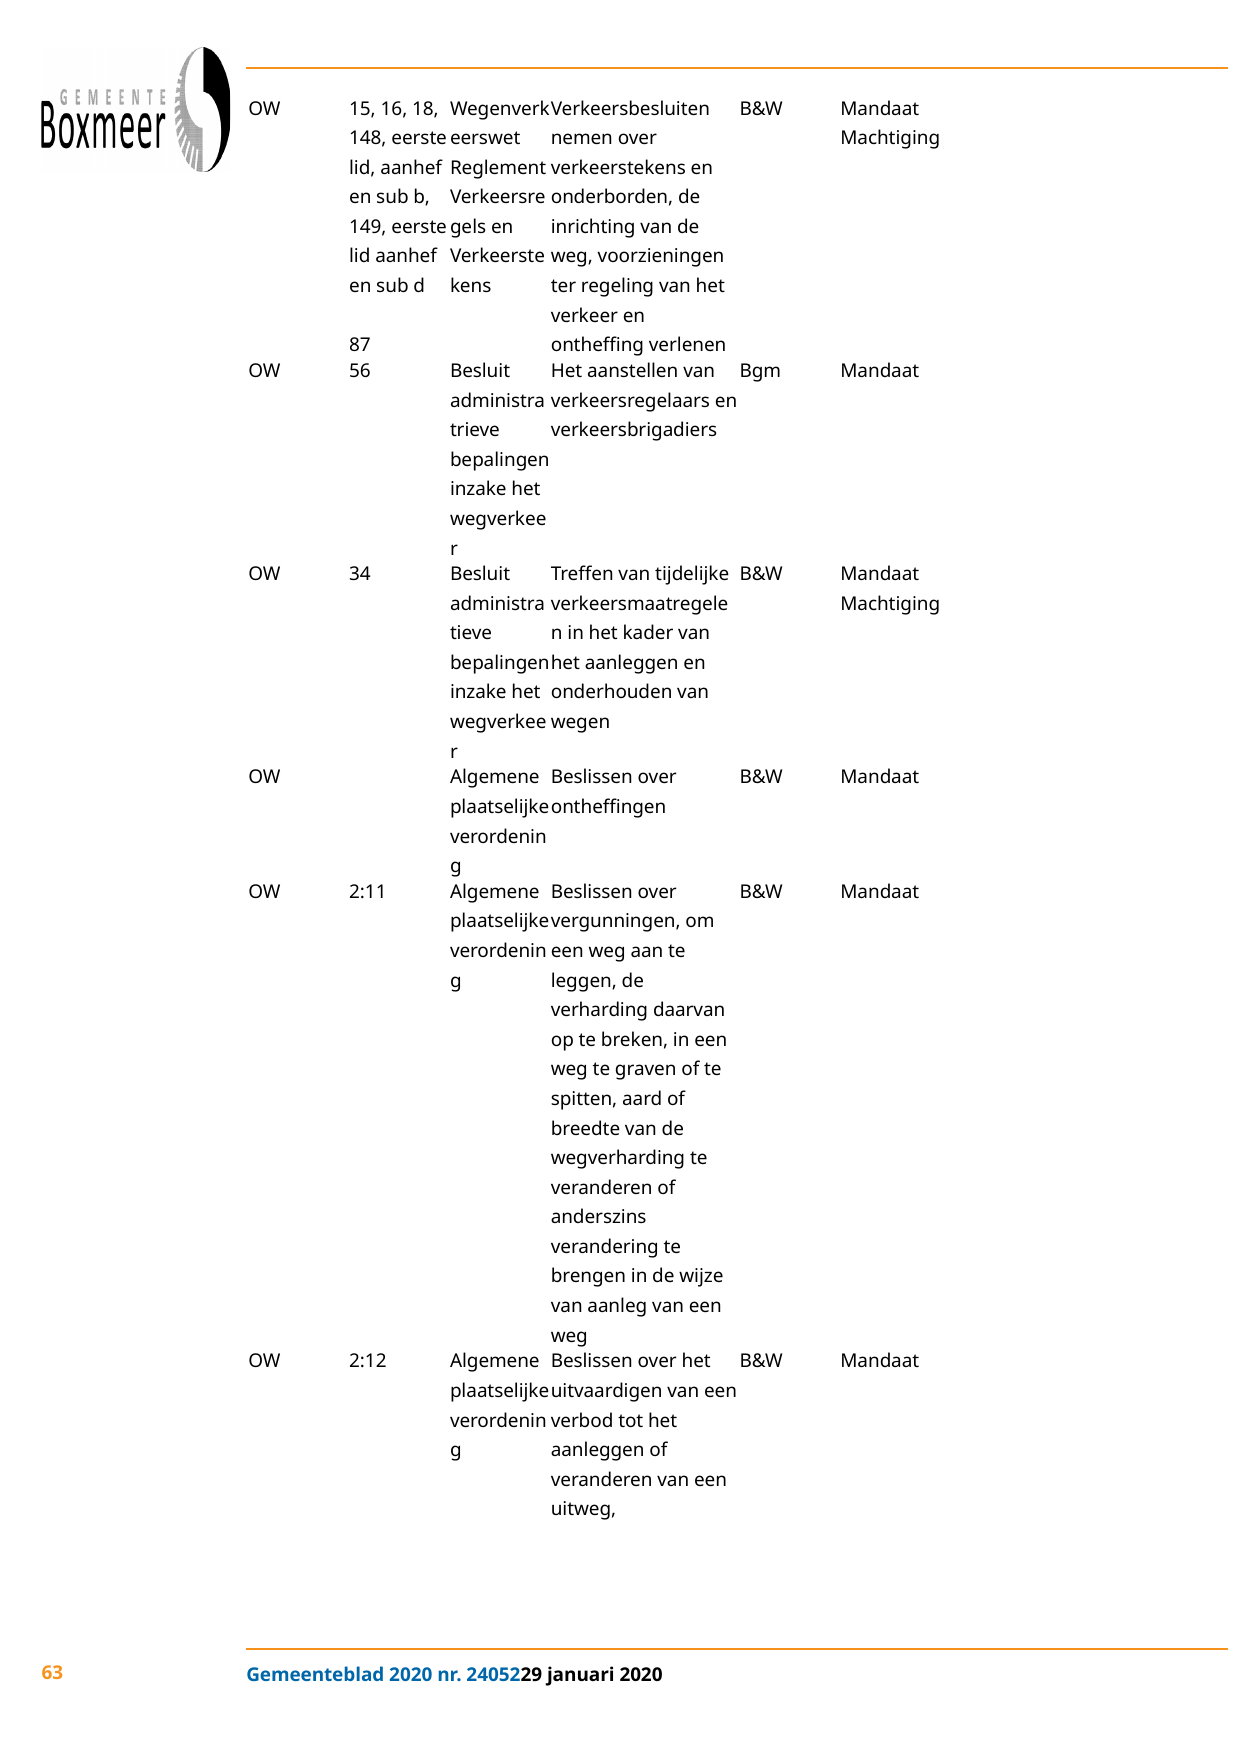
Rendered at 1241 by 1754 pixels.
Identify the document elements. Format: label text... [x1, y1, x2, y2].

table_cell Besluit administratrieve bepalingen inzake het wegverkeer [450, 357, 551, 560]
table_cell Verkeersbesluiten nemen over verkeerstekens en onderborden, de inrichting van de weg, voorzieningen ter regeling van het verkeer en ontheffing verlenen [551, 95, 739, 357]
table_cell Beslissen over vergunningen, om een weg aan te leggen, de verharding daarvan op te breken, in een weg te graven of te spitten, aard of breedte van de wegverharding te veranderen of anderszins verandering te brengen in de wijze van aanleg van een weg [551, 878, 739, 1348]
table_cell B&W [739, 1348, 840, 1521]
table_cell 15, 16, 18, 148, eerste lid, aanhef en sub b, 149, eerste lid aanhef en sub d 87 [349, 95, 450, 357]
table_cell [1042, 764, 1152, 878]
table_cell 34 [349, 560, 450, 764]
table_cell [349, 764, 450, 878]
table_cell [941, 764, 1042, 878]
table_cell Algemene plaatselijke verordening [450, 764, 551, 878]
table_cell OW [248, 764, 349, 878]
table_cell [941, 1348, 1042, 1521]
table_cell OW [248, 95, 349, 357]
table_cell Mandaat Machtiging [840, 95, 941, 357]
picture [41, 47, 231, 172]
table_cell Beslissen over het uitvaardigen van een verbod tot het aanleggen of veranderen van een uitweg, [551, 1348, 739, 1521]
table_cell [941, 560, 1042, 764]
table_cell [1042, 95, 1152, 357]
table_cell [1042, 1348, 1152, 1521]
table_cell B&W [739, 764, 840, 878]
table_cell [941, 95, 1042, 357]
table_cell Besluit administratieve bepalingen inzake het wegverkeer [450, 560, 551, 764]
table_cell Algemene plaatselijke verordening [450, 1348, 551, 1521]
table_cell [1042, 357, 1152, 560]
table_cell Wegenverkeerswet Reglement Verkeersregels en Verkeerstekens [450, 95, 551, 357]
table_cell Beslissen over ontheffingen [551, 764, 739, 878]
table_cell Mandaat [840, 1348, 941, 1521]
table_cell [1042, 878, 1152, 1348]
table_cell 2:12 [349, 1348, 450, 1521]
table_cell Bgm [739, 357, 840, 560]
table_cell Mandaat [840, 764, 941, 878]
table_cell OW [248, 878, 349, 1348]
table_cell Mandaat [840, 878, 941, 1348]
table_cell OW [248, 357, 349, 560]
table_cell OW [248, 1348, 349, 1521]
table_cell B&W [739, 560, 840, 764]
table_cell [941, 878, 1042, 1348]
table_cell [1042, 560, 1152, 764]
table_cell B&W [739, 95, 840, 357]
table_cell Mandaat [840, 357, 941, 560]
table_cell OW [248, 560, 349, 764]
table_cell Mandaat Machtiging [840, 560, 941, 764]
table_cell 56 [349, 357, 450, 560]
table_cell Treffen van tijdelijke verkeersmaatregelen in het kader van het aanleggen en onderhouden van wegen [551, 560, 739, 764]
table_cell Het aanstellen van verkeersregelaars en verkeersbrigadiers [551, 357, 739, 560]
table_cell B&W [739, 878, 840, 1348]
table_cell [941, 357, 1042, 560]
table_cell Algemene plaatselijke verordening [450, 878, 551, 1348]
table_cell 2:11 [349, 878, 450, 1348]
